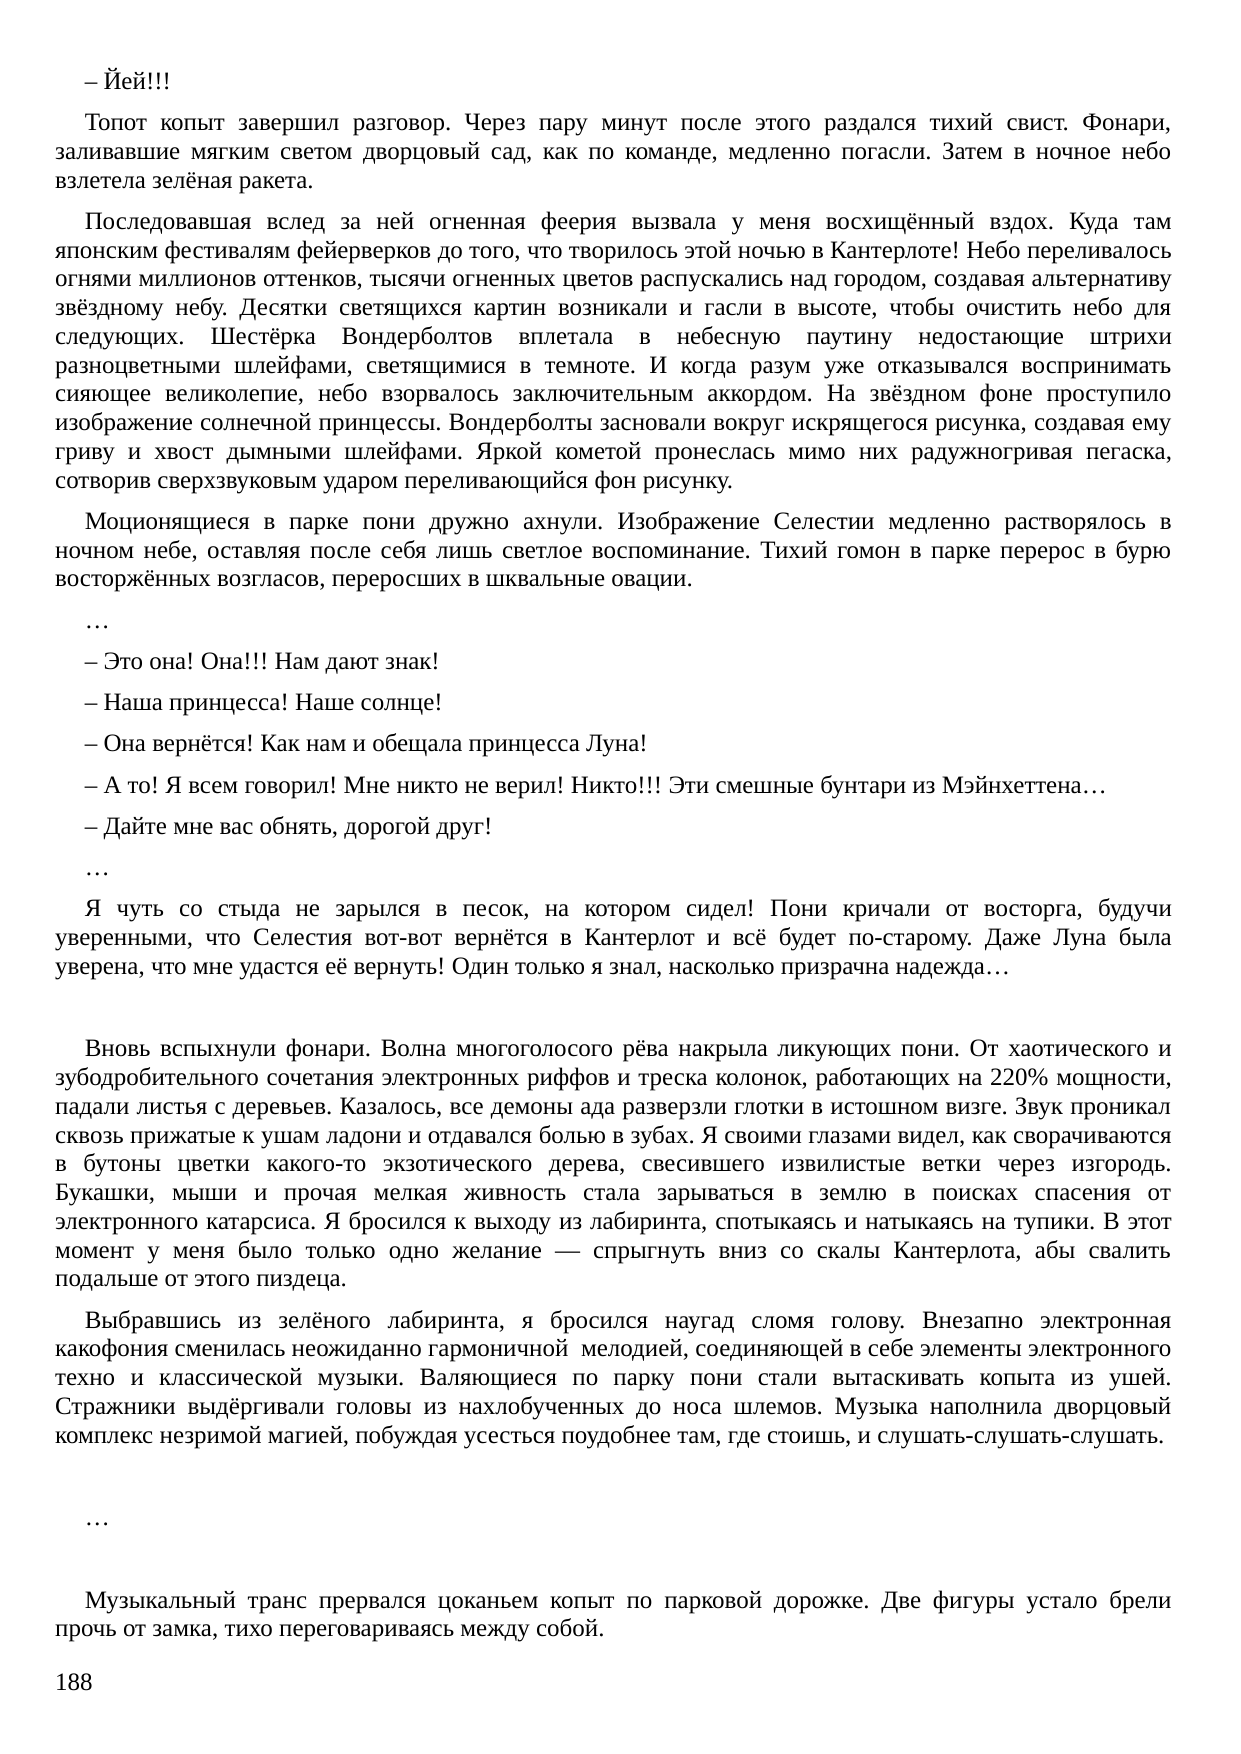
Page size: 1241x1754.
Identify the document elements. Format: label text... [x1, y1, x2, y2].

text Вновь вспыхнули фонари. Волна многоголосого рёва накрыла ликующих пони. От хаотического и зубодробительного сочетания электронных риффов и треска колонок, работающих на 220% мощности, падали листья с деревьев. Казалось, все демоны ада разверзли глотки в истошном визге. Звук проникал сквозь прижатые к ушам ладони и отдавался болью в зубах. Я своими глазами видел, как сворачиваются в бутоны цветки какого-то экзотического дерева, свесившего извилистые ветки через изгородь. Букашки, мыши и прочая мелкая живность стала зарываться в землю в поисках спасения от электронного катарсиса. Я бросился к выходу из лабиринта, спотыкаясь и натыкаясь на тупики. В этот момент у меня было только одно желание — спрыгнуть вниз со скалы Кантерлота, абы свалить подальше от этого пиздеца. [55, 1033, 1173, 1292]
text Топот копыт завершил разговор. Через пару минут после этого раздался тихий свист. Фонари, заливавшие мягким светом дворцовый сад, как по команде, медленно погасли. Затем в ночное небо взлетела зелёная ракета. [55, 107, 1173, 193]
text – Дайте мне вас обнять, дорогой друг! [55, 811, 1173, 840]
text … [55, 1502, 1173, 1531]
text – А то! Я всем говорил! Мне никто не верил! Никто!!! Эти смешные бунтари из Мэйнхеттена… [55, 770, 1173, 798]
text Выбравшись из зелёного лабиринта, я бросился наугад сломя голову. Внезапно электронная какофония сменилась неожиданно гармоничной мелодией, соединяющей в себе элементы электронного техно и классической музыки. Валяющиеся по парку пони стали вытаскивать копыта из ушей. Стражники выдёргивали головы из нахлобученных до носа шлемов. Музыка наполнила дворцовый комплекс незримой магией, побуждая усесться поудобнее там, где стоишь, и слушать-слушать-слушать. [55, 1305, 1173, 1448]
text Последовавшая вслед за ней огненная феерия вызвала у меня восхищённый вздох. Куда там японским фестивалям фейерверков до того, что творилось этой ночью в Кантерлоте! Небо переливалось огнями миллионов оттенков, тысячи огненных цветов распускались над городом, создавая альтернативу звёздному небу. Десятки светящихся картин возникали и гасли в высоте, чтобы очистить небо для следующих. Шестёрка Вондерболтов вплетала в небесную паутину недостающие штрихи разноцветными шлейфами, светящимися в темноте. И когда разум уже отказывался воспринимать сияющее великолепие, небо взорвалось заключительным аккордом. На звёздном фоне проступило изображение солнечной принцессы. Вондерболты засновали вокруг искрящегося рисунка, создавая ему гриву и хвост дымными шлейфами. Яркой кометой пронеслась мимо них радужногривая пегаска, сотворив сверхзвуковым ударом переливающийся фон рисунку. [55, 206, 1173, 493]
text … [55, 852, 1173, 881]
text – Это она! Она!!! Нам дают знак! [55, 646, 1173, 675]
text … [55, 605, 1173, 633]
text – Наша принцесса! Наше солнце! [55, 687, 1173, 716]
text Я чуть со стыда не зарылся в песок, на котором сидел! Пони кричали от восторга, будучи уверенными, что Селестия вот-вот вернётся в Кантерлот и всё будет по-старому. Даже Луна была уверена, что мне удастся её вернуть! Один только я знал, насколько призрачна надежда… [55, 893, 1173, 980]
text Музыкальный транс прервался цоканьем копыт по парковой дорожке. Две фигуры устало брели прочь от замка, тихо переговариваясь между собой. [55, 1585, 1173, 1642]
text – Она вернётся! Как нам и обещала принцесса Луна! [55, 728, 1173, 757]
text – Йей!!! [55, 66, 1173, 95]
text Моционящиеся в парке пони дружно ахнули. Изображение Селестии медленно растворялось в ночном небе, оставляя после себя лишь светлое воспоминание. Тихий гомон в парке перерос в бурю восторжённых возгласов, переросших в шквальные овации. [55, 506, 1173, 592]
